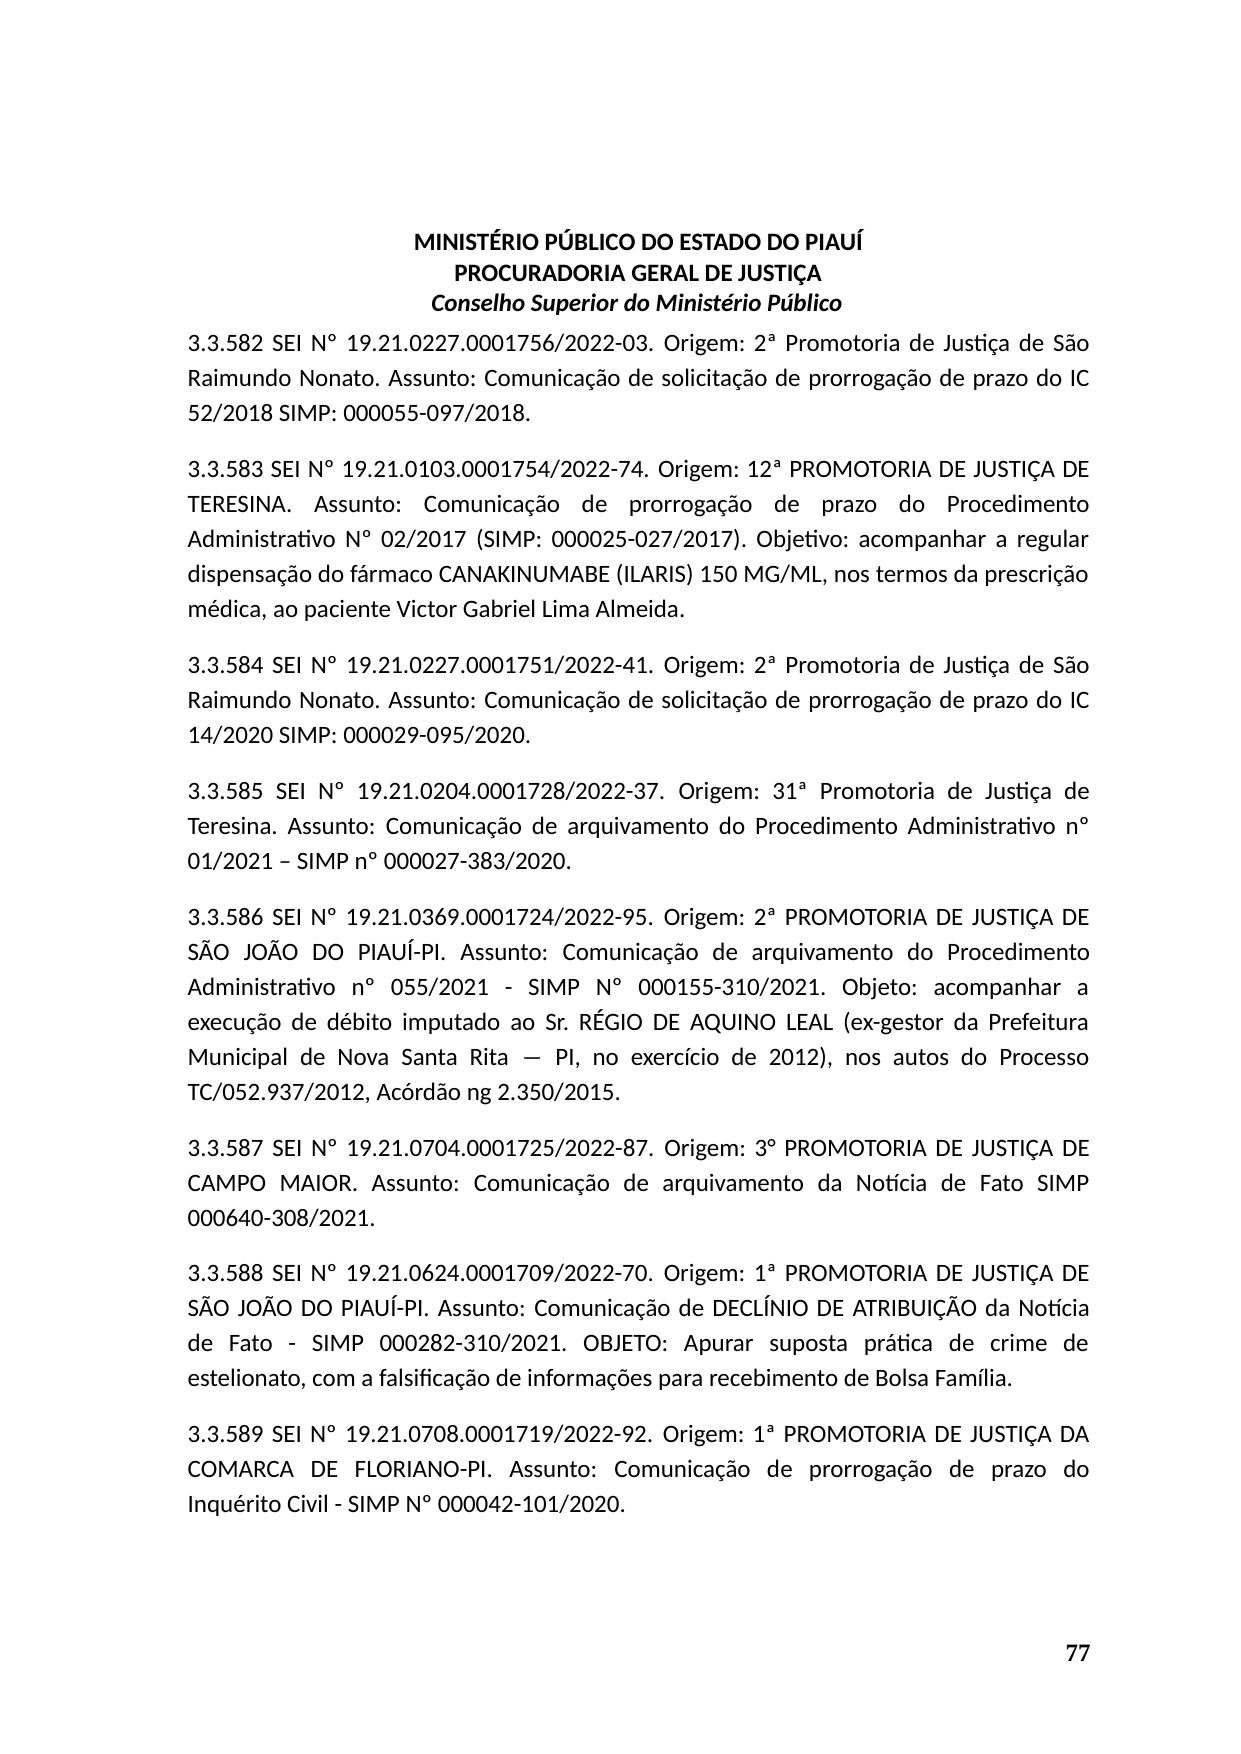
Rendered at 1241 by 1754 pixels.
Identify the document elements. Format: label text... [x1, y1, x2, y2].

text 3.3.584 SEI Nº 19.21.0227.0001751/2022-41. Origem: 2ª Promotoria de Justiça de São Raimundo Nonato. Assunto: Comunicação de solicitação de prorrogação de prazo do IC 14/2020 SIMP: 000029-095/2020. [187, 649, 1090, 750]
text 3.3.583 SEI Nº 19.21.0103.0001754/2022-74. Origem: 12ª PROMOTORIA DE JUSTIÇA DE TERESINA. Assunto: Comunicação de prorrogação de prazo do Procedimento Administrativo Nº 02/2017 (SIMP: 000025-027/2017). Objetivo: acompanhar a regular dispensação do fármaco CANAKINUMABE (ILARIS) 150 MG/ML, nos termos da prescrição médica, ao paciente Victor Gabriel Lima Almeida. [187, 453, 1090, 624]
text 3.3.589 SEI Nº 19.21.0708.0001719/2022-92. Origem: 1ª PROMOTORIA DE JUSTIÇA DA COMARCA DE FLORIANO-PI. Assunto: Comunicação de prorrogação de prazo do Inquérito Civil - SIMP Nº 000042-101/2020. [187, 1418, 1090, 1519]
text 3.3.588 SEI Nº 19.21.0624.0001709/2022-70. Origem: 1ª PROMOTORIA DE JUSTIÇA DE SÃO JOÃO DO PIAUÍ-PI. Assunto: Comunicação de DECLÍNIO DE ATRIBUIÇÃO da Notícia de Fato - SIMP 000282-310/2021. OBJETO: Apurar suposta prática de crime de estelionato, com a falsificação de informações para recebimento de Bolsa Família. [187, 1257, 1090, 1393]
text 3.3.585 SEI Nº 19.21.0204.0001728/2022-37. Origem: 31ª Promotoria de Justiça de Teresina. Assunto: Comunicação de arquivamento do Procedimento Administrativo nº 01/2021 – SIMP nº 000027-383/2020. [187, 775, 1090, 876]
text 3.3.582 SEI Nº 19.21.0227.0001756/2022-03. Origem: 2ª Promotoria de Justiça de São Raimundo Nonato. Assunto: Comunicação de solicitação de prorrogação de prazo do IC 52/2018 SIMP: 000055-097/2018. [187, 327, 1090, 428]
text 3.3.586 SEI Nº 19.21.0369.0001724/2022-95. Origem: 2ª PROMOTORIA DE JUSTIÇA DE SÃO JOÃO DO PIAUÍ-PI. Assunto: Comunicação de arquivamento do Procedimento Administrativo nº 055/2021 - SIMP Nº 000155-310/2021. Objeto: acompanhar a execução de débito imputado ao Sr. RÉGIO DE AQUINO LEAL (ex-gestor da Prefeitura Municipal de Nova Santa Rita ― PI, no exercício de 2012), nos autos do Processo TC/052.937/2012, Acórdão ng 2.350/2015. [187, 901, 1090, 1106]
text 3.3.587 SEI Nº 19.21.0704.0001725/2022-87. Origem: 3° PROMOTORIA DE JUSTIÇA DE CAMPO MAIOR. Assunto: Comunicação de arquivamento da Notícia de Fato SIMP 000640-308/2021. [187, 1132, 1090, 1232]
